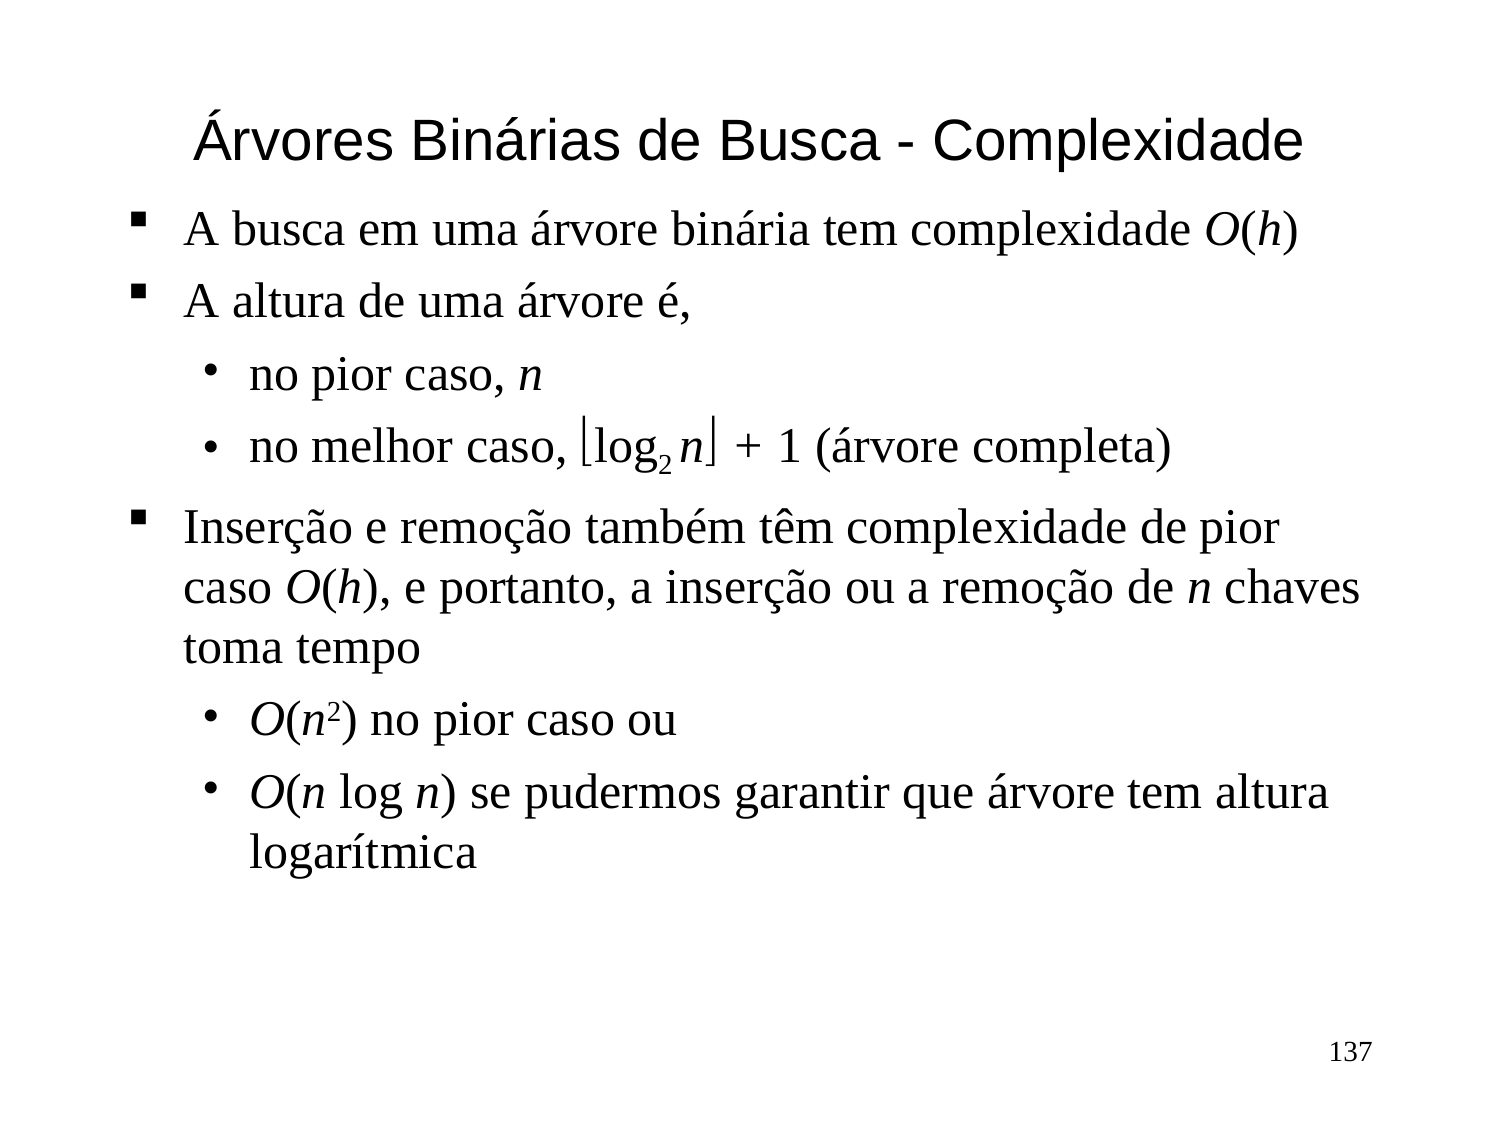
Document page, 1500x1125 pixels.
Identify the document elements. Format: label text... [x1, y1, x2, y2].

list A busca em uma árvore binária tem complexidade O(h) A altura de uma árvore é, no pior caso, n no melhor caso, log2 n + 1 (árvore completa) Inserção e remoção também têm complexidade de pior caso O(h), e portanto, a inserção ou a remoção de n chaves toma tempo O(n2) no pior caso ou O(n log n) se pudermos garantir que árvore tem altura logarítmica [112, 187, 1388, 1000]
title Árvores Binárias de Busca - Complexidade [112, 99, 1388, 175]
